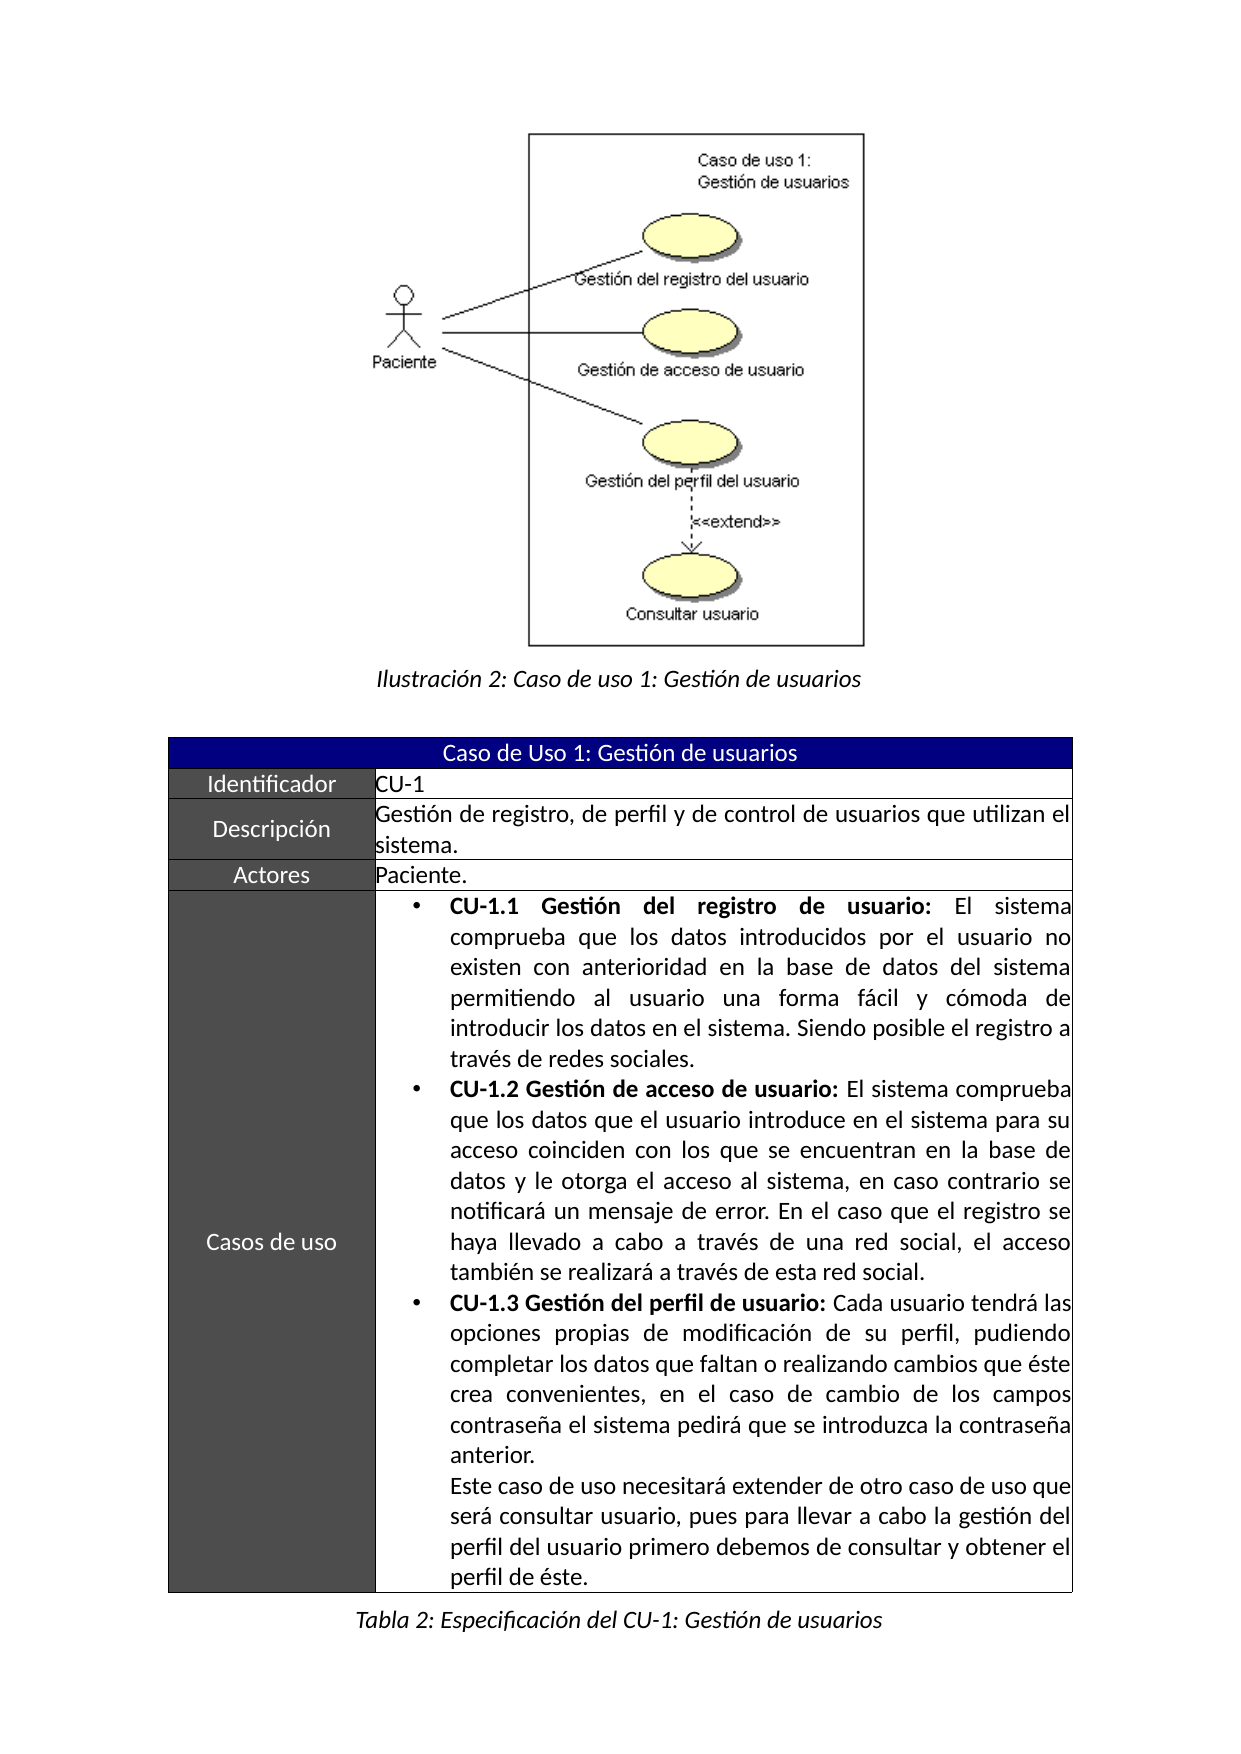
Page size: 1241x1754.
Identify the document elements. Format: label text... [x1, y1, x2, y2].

table_cell Paciente. [376, 860, 1072, 890]
table_cell Identificador [169, 769, 375, 798]
table_cell Casos de uso [169, 891, 375, 1592]
table_cell CU-1.1 Gestión del registro de usuario: El sistema comprueba que los datos introducidos por el usuario no existen con anterioridad en la base de datos del sistema permitiendo al usuario una forma fácil y cómoda de introducir los datos en el sistema. Siendo posible el registro a través de redes sociales. CU-1.2 Gestión de acceso de usuario: El sistema comprueba que los datos que el usuario introduce en el sistema para su acceso coinciden con los que se encuentran en la base de datos y le otorga el acceso al sistema, en caso contrario se notificará un mensaje de error. En el caso que el registro se haya llevado a cabo a través de una red social, el acceso también se realizará a través de esta red social. CU-1.3 Gestión del perfil de usuario: Cada usuario tendrá las opciones propias de modificación de su perfil, pudiendo completar los datos que faltan o realizando cambios que éste crea convenientes, en el caso de cambio de los campos contraseña el sistema pedirá que se introduzca la contraseña anterior. Este caso de uso necesitará extender de otro caso de uso que será consultar usuario, pues para llevar a cabo la gestión del perfil del usuario primero debemos de consultar y obtener el perfil de éste. [376, 891, 1072, 1592]
picture [358, 118, 882, 664]
table_header Caso de Uso 1: Gestión de usuarios [169, 738, 1072, 768]
table_cell Descripción [169, 799, 375, 859]
text Ilustración 2: Caso de uso 1: Gestión de usuarios [355, 131, 885, 694]
text Tabla 2: Especificación del CU-1: Gestión de usuarios [118, 1605, 1122, 1635]
table_cell Actores [169, 860, 375, 890]
table_cell Gestión de registro, de perfil y de control de usuarios que utilizan el sistema. [376, 799, 1072, 859]
table_cell CU-1 [376, 769, 1072, 798]
